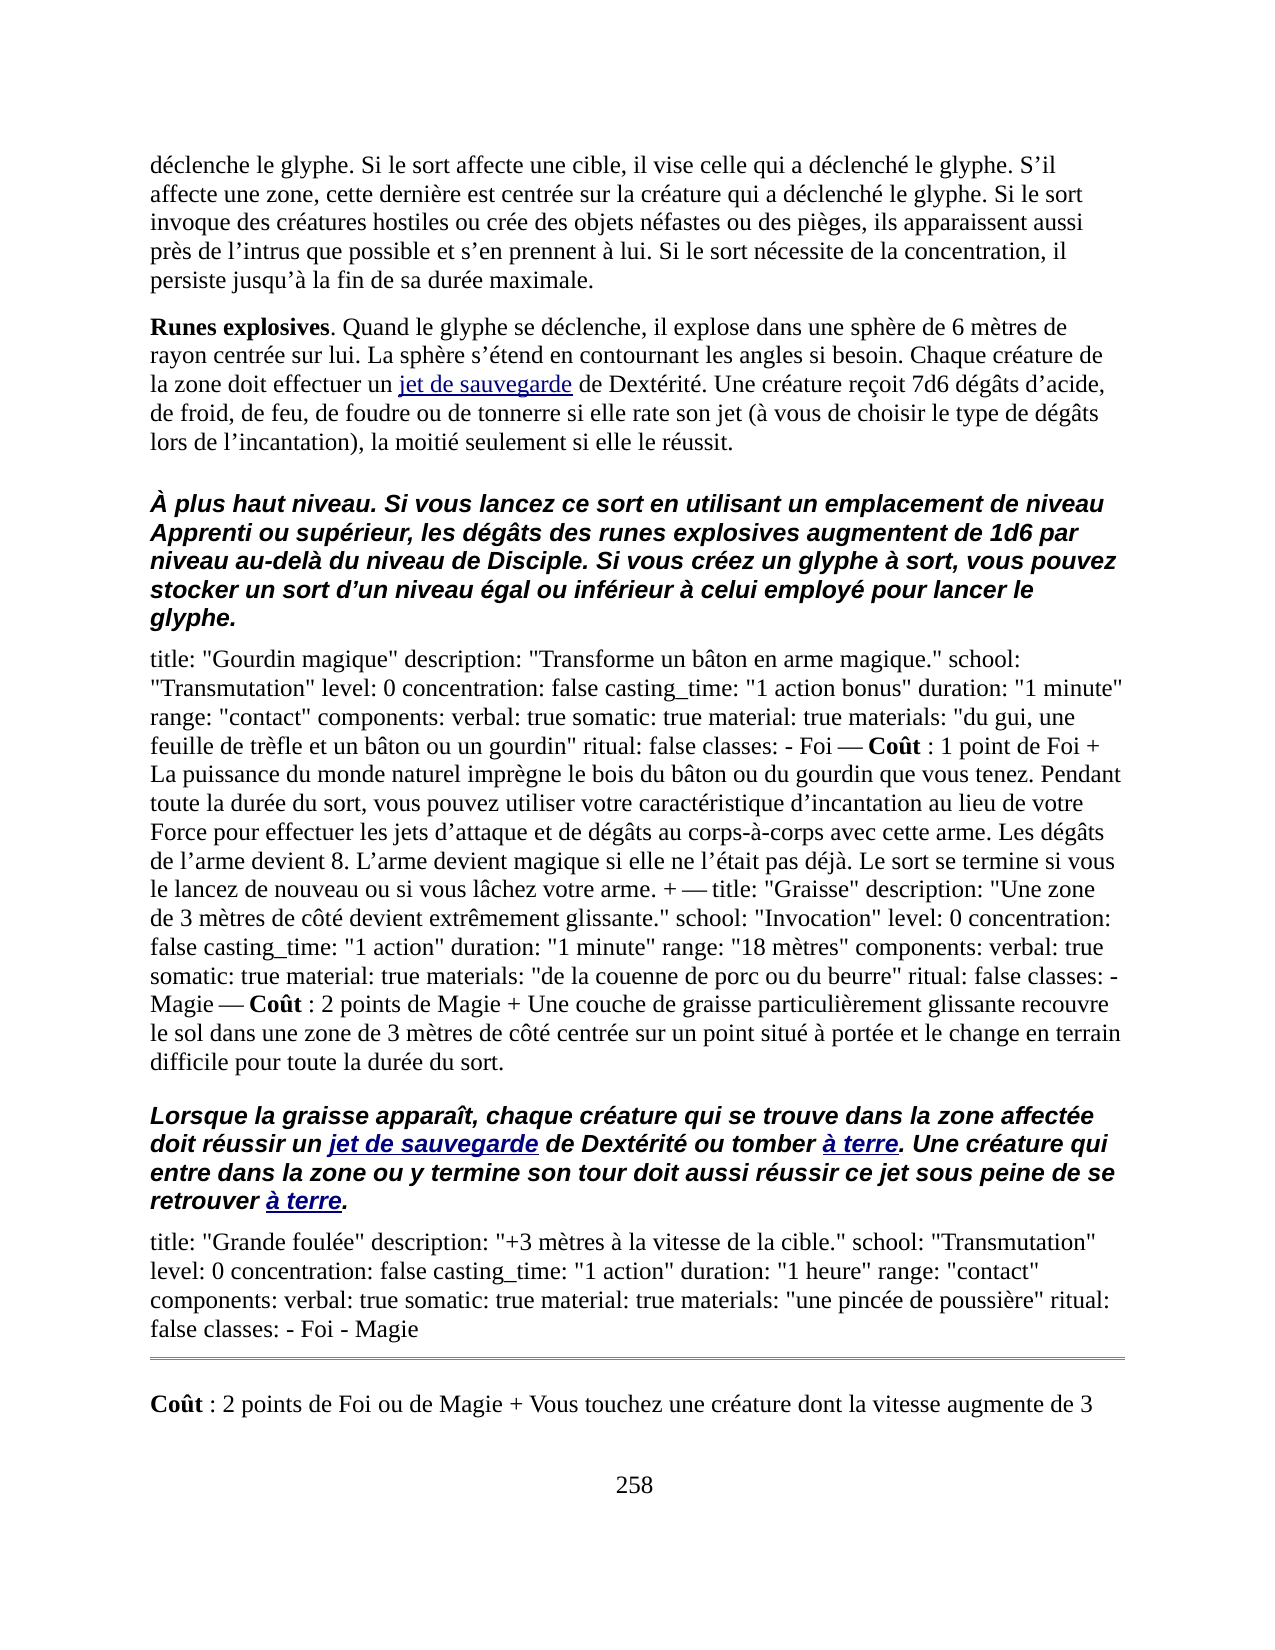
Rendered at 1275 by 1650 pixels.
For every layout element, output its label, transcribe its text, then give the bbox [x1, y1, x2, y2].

text Coût : 2 points de Foi ou de Magie + Vous touchez une créature dont la vitesse augmente de 3 [150, 1389, 1125, 1417]
text déclenche le glyphe. Si le sort affecte une cible, il vise celle qui a déclenché le glyphe. S’il affecte une zone, cette dernière est centrée sur la créature qui a déclenché le glyphe. Si le sort invoque des créatures hostiles ou crée des objets néfastes ou des pièges, ils apparaissent aussi près de l’intrus que possible et s’en prennent à lui. Si le sort nécessite de la concentration, il persiste jusqu’à la fin de sa durée maximale. [150, 150, 1125, 294]
subtitle Lorsque la graisse apparaît, chaque créature qui se trouve dans la zone affectée doit réussir un jet de sauvegarde de Dextérité ou tomber à terre. Une créature qui entre dans la zone ou y termine son tour doit aussi réussir ce jet sous peine de se retrouver à terre. [150, 1101, 1125, 1215]
subtitle À plus haut niveau. Si vous lancez ce sort en utilisant un emplacement de niveau Apprenti ou supérieur, les dégâts des runes explosives augmentent de 1d6 par niveau au-delà du niveau de Disciple. Si vous créez un glyphe à sort, vous pouvez stocker un sort d’un niveau égal ou inférieur à celui employé pour lancer le glyphe. [150, 489, 1125, 632]
text title: "Grande foulée" description: "+3 mètres à la vitesse de la cible." school: "Transmutation" level: 0 concentration: false casting_time: "1 action" duration: "1 heure" range: "contact" components: verbal: true somatic: true material: true materials: "une pincée de poussière" ritual: false classes: - Foi - Magie [150, 1227, 1125, 1342]
text title: "Gourdin magique" description: "Transforme un bâton en arme magique." school: "Transmutation" level: 0 concentration: false casting_time: "1 action bonus" duration: "1 minute" range: "contact" components: verbal: true somatic: true material: true materials: "du gui, une feuille de trèfle et un bâton ou un gourdin" ritual: false classes: - Foi — Coût : 1 point de Foi + La puissance du monde naturel imprègne le bois du bâton ou du gourdin que vous tenez. Pendant toute la durée du sort, vous pouvez utiliser votre caractéristique d’incantation au lieu de votre Force pour effectuer les jets d’attaque et de dégâts au corps-à-corps avec cette arme. Les dégâts de l’arme devient 8. L’arme devient magique si elle ne l’était pas déjà. Le sort se termine si vous le lancez de nouveau ou si vous lâchez votre arme. + — title: "Graisse" description: "Une zone de 3 mètres de côté devient extrêmement glissante." school: "Invocation" level: 0 concentration: false casting_time: "1 action" duration: "1 minute" range: "18 mètres" components: verbal: true somatic: true material: true materials: "de la couenne de porc ou du beurre" ritual: false classes: - Magie — Coût : 2 points de Magie + Une couche de graisse particulièrement glissante recouvre le sol dans une zone de 3 mètres de côté centrée sur un point situé à portée et le change en terrain difficile pour toute la durée du sort. [150, 644, 1125, 1076]
text Runes explosives. Quand le glyphe se déclenche, il explose dans une sphère de 6 mètres de rayon centrée sur lui. La sphère s’étend en contournant les angles si besoin. Chaque créature de la zone doit effectuer un jet de sauvegarde de Dextérité. Une créature reçoit 7d6 dégâts d’acide, de froid, de feu, de foudre ou de tonnerre si elle rate son jet (à vous de choisir le type de dégâts lors de l’incantation), la moitié seulement si elle le réussit. [150, 312, 1125, 455]
